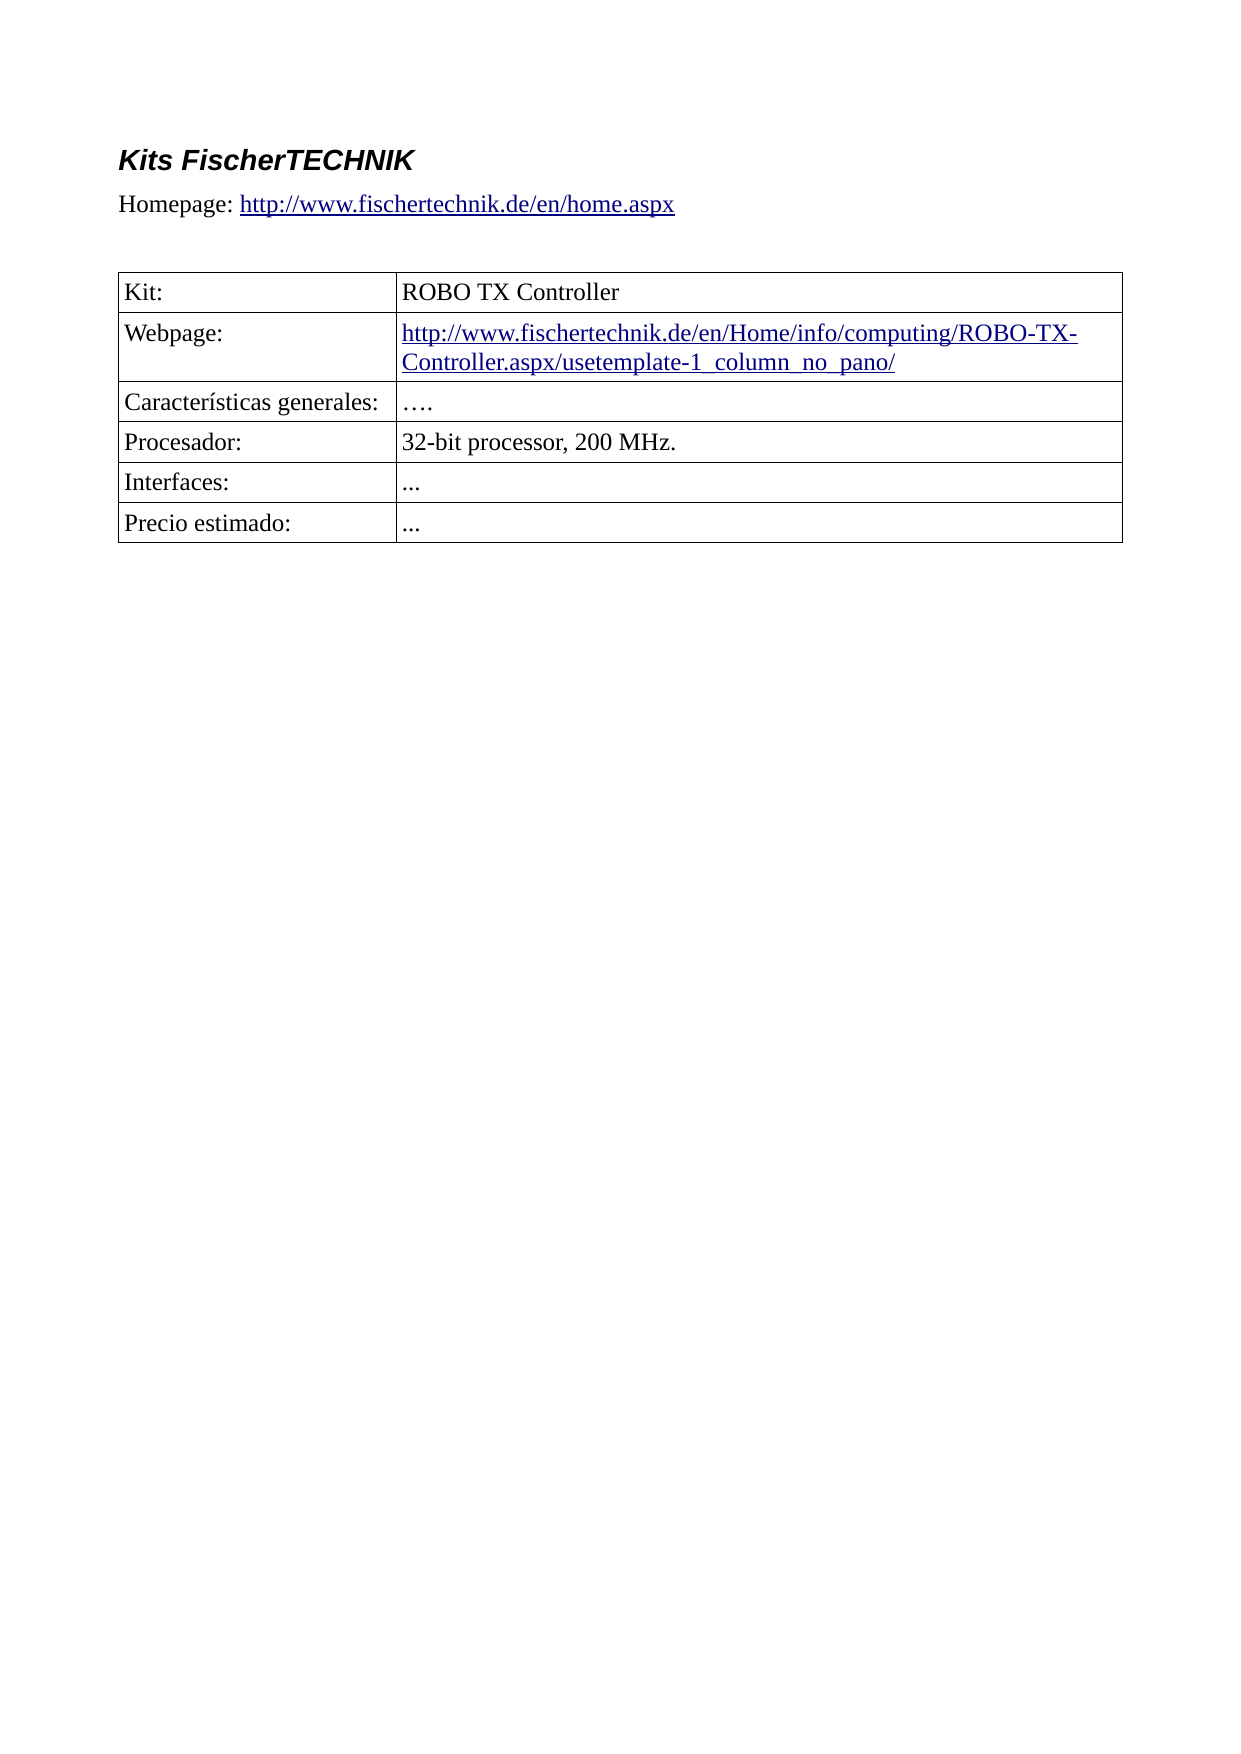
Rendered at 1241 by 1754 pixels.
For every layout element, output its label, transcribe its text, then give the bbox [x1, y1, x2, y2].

table_cell Webpage: [119, 313, 396, 381]
subtitle Kits FischerTECHNIK [118, 143, 1122, 177]
table_cell http://www.fischertechnik.de/en/Home/info/computing/ROBO-TX-Controller.aspx/usetemplate-1_column_no_pano/ [397, 313, 1122, 381]
table_header Kit: [119, 273, 396, 312]
table_cell Procesador: [119, 422, 396, 462]
table_cell Interfaces: [119, 463, 396, 502]
table_cell …. [397, 382, 1122, 421]
table_cell Características generales: [119, 382, 396, 421]
table_cell 32-bit processor, 200 MHz. [397, 422, 1122, 462]
table_cell ... [397, 463, 1122, 502]
table_cell Precio estimado: [119, 503, 396, 542]
text Homepage: http://www.fischertechnik.de/en/home.aspx [118, 189, 1122, 218]
table_cell ... [397, 503, 1122, 542]
table_header ROBO TX Controller [397, 273, 1122, 312]
